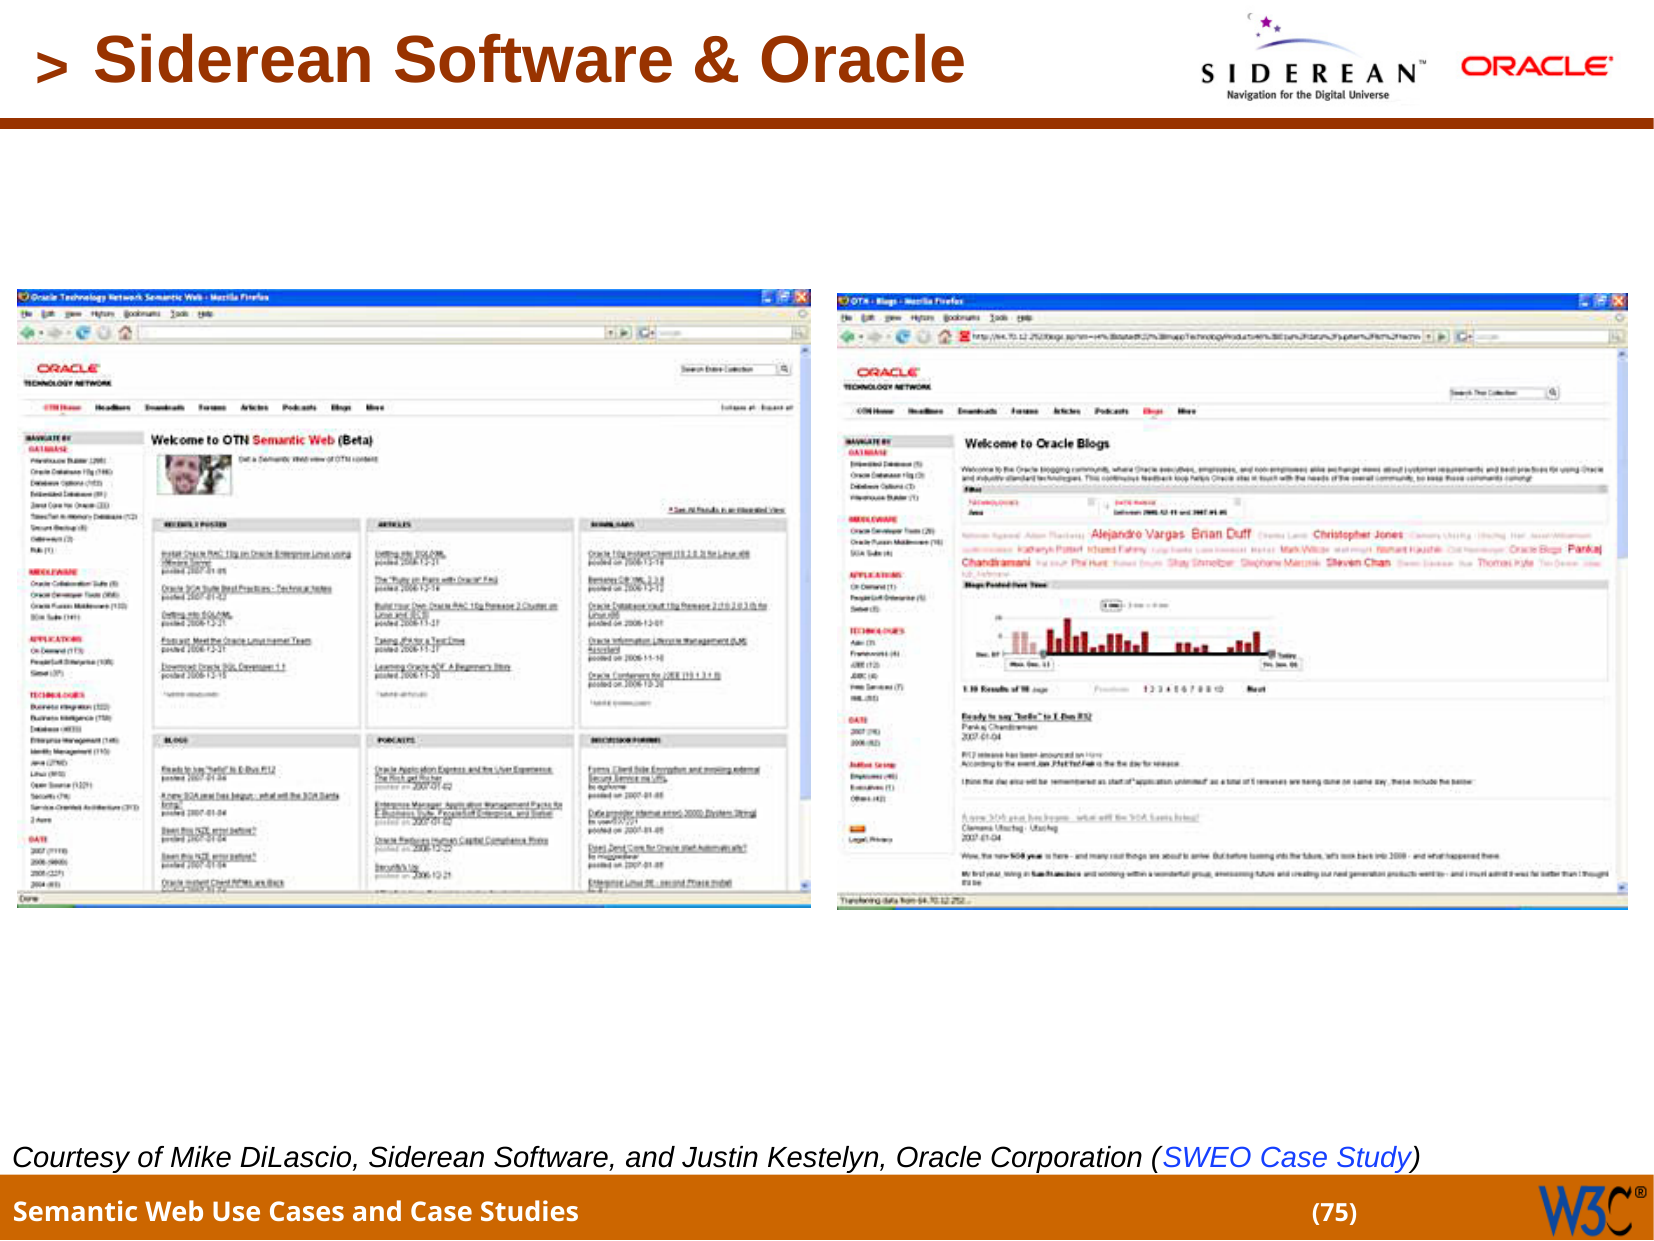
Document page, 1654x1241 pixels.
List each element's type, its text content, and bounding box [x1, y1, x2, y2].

picture [17, 289, 811, 908]
title Siderean Software & Oracle [93, 0, 1493, 119]
text_box Courtesy of Mike DiLascio, Siderean Software, and Justin Kestelyn, Oracle Corporation (SWEO Case Study) [11, 1139, 1422, 1173]
picture [837, 293, 1628, 910]
picture [1172, 5, 1630, 109]
picture [1535, 1183, 1651, 1240]
